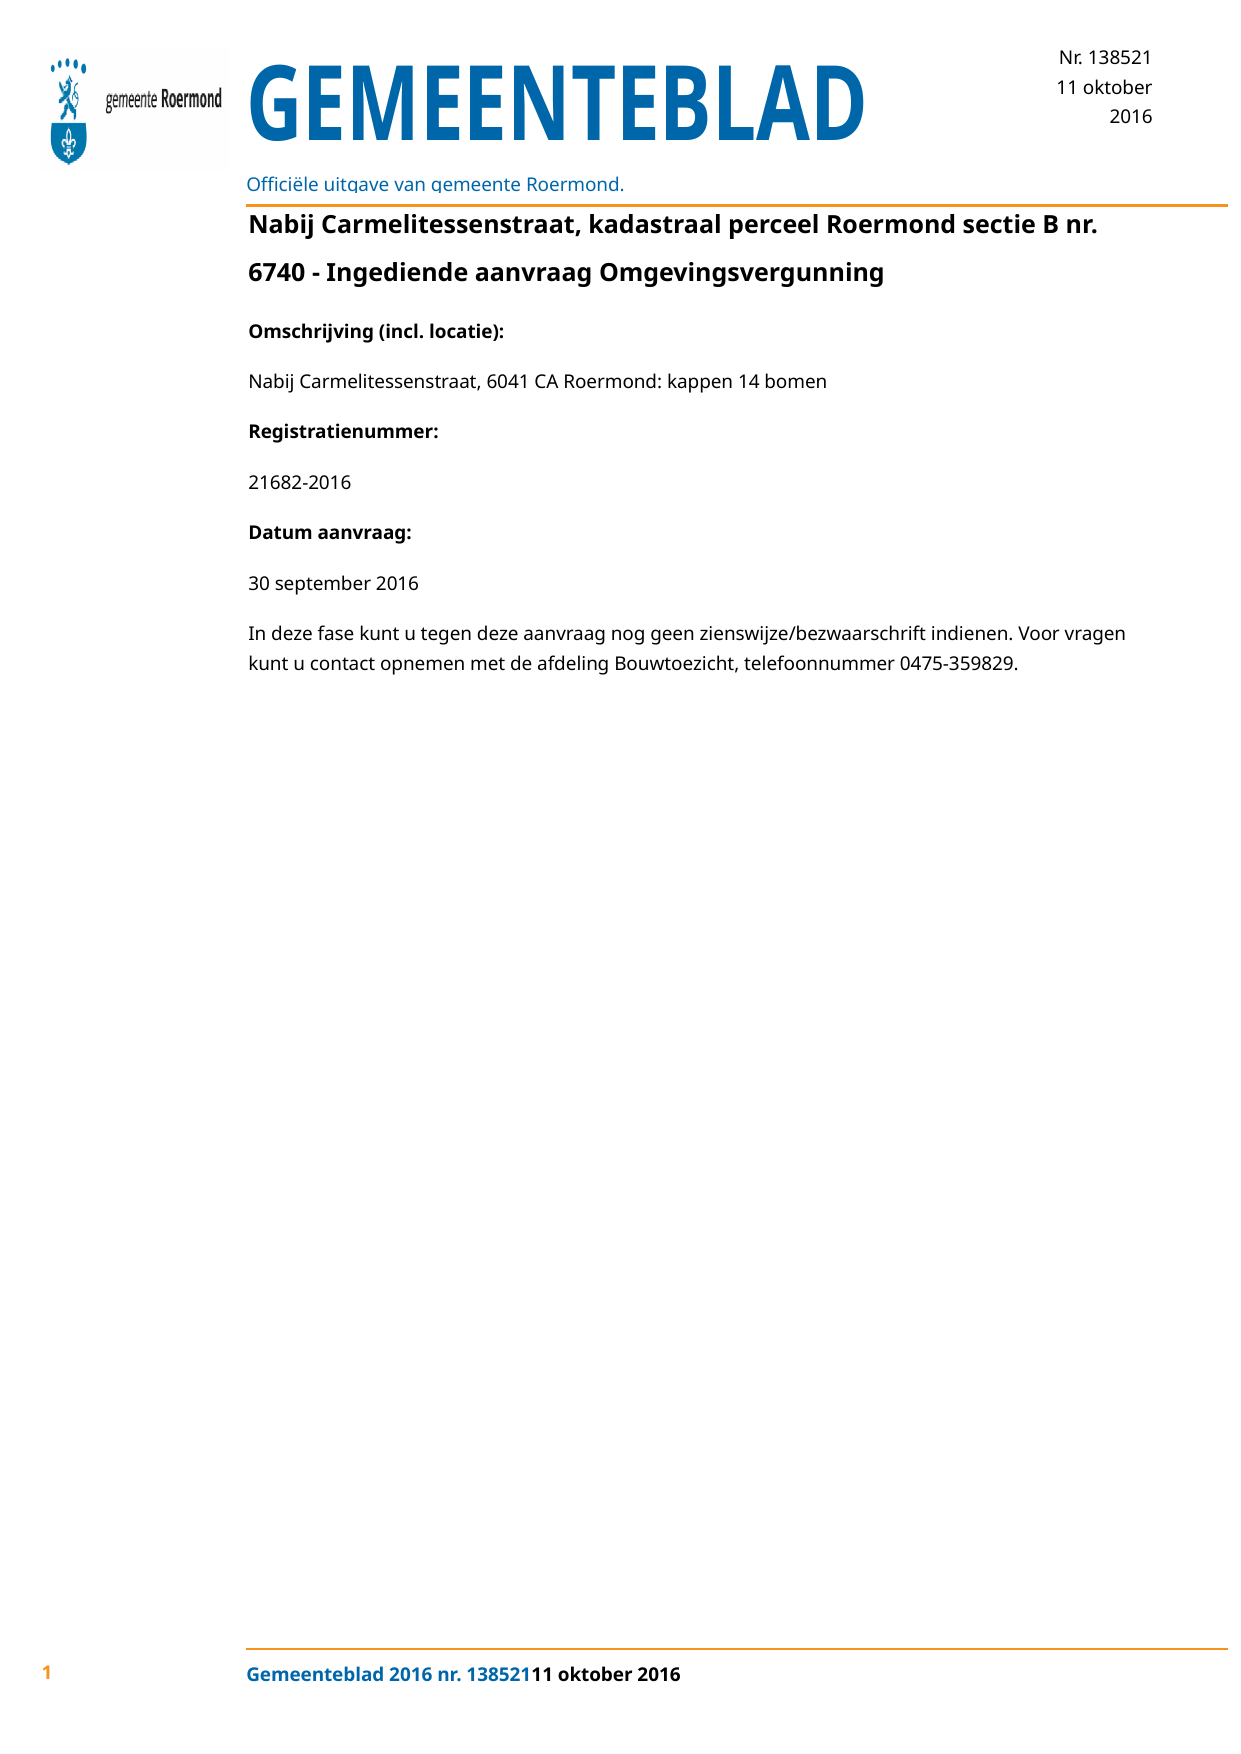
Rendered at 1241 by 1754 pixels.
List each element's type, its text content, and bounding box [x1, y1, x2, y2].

text 30 september 2016 [248, 570, 1152, 596]
text Omschrijving (incl. locatie): [248, 318, 1152, 344]
text 21682-2016 [248, 469, 1152, 495]
text Datum aanvraag: [248, 519, 1152, 545]
text In deze fase kunt u tegen deze aanvraag nog geen zienswijze/bezwaarschrift indienen. Voor vragen kunt u contact opnemen met de afdeling Bouwtoezicht, telefoonnummer 0475-359829. [248, 620, 1152, 676]
picture [41, 47, 231, 172]
text Nabij Carmelitessenstraat, 6041 CA Roermond: kappen 14 bomen [248, 368, 1152, 394]
text Nabij Carmelitessenstraat, kadastraal perceel Roermond sectie B nr. 6740 - Ingediende aanvraag Omgevingsvergunning [248, 207, 1152, 288]
text Registratienummer: [248, 419, 1152, 444]
